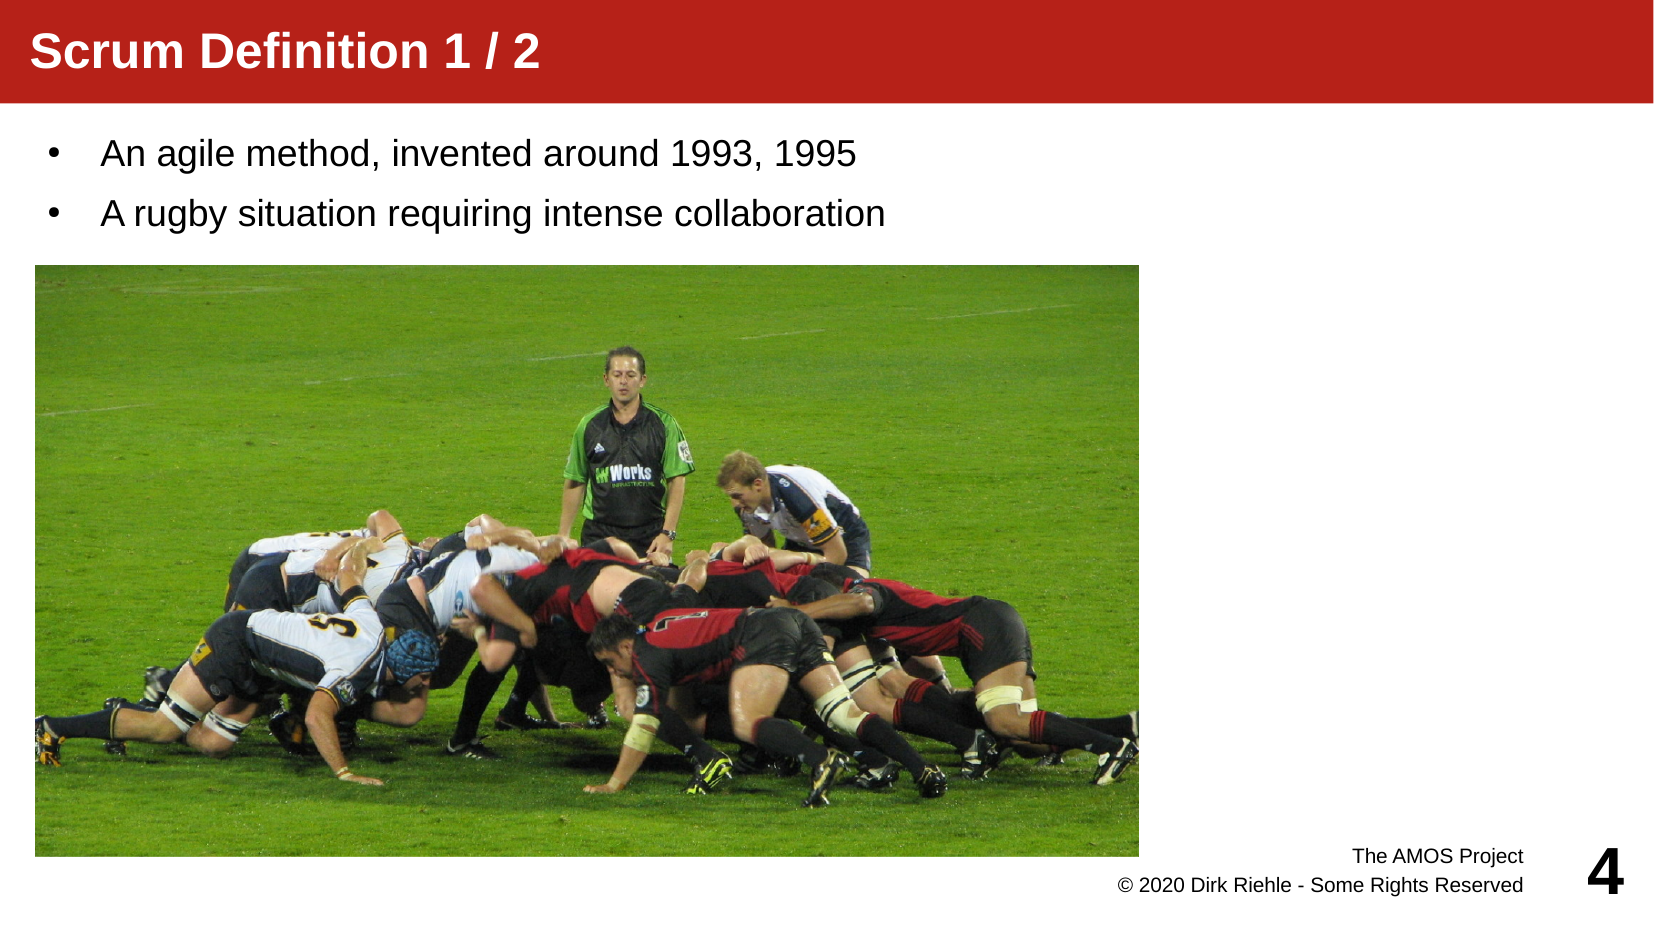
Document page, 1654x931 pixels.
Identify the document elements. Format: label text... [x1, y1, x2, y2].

title Scrum Definition 1 / 2 [0, 0, 1654, 104]
picture [35, 265, 1139, 857]
list An agile method, invented around 1993, 1995 A rugby situation requiring intense collaboration [29, 132, 1625, 798]
